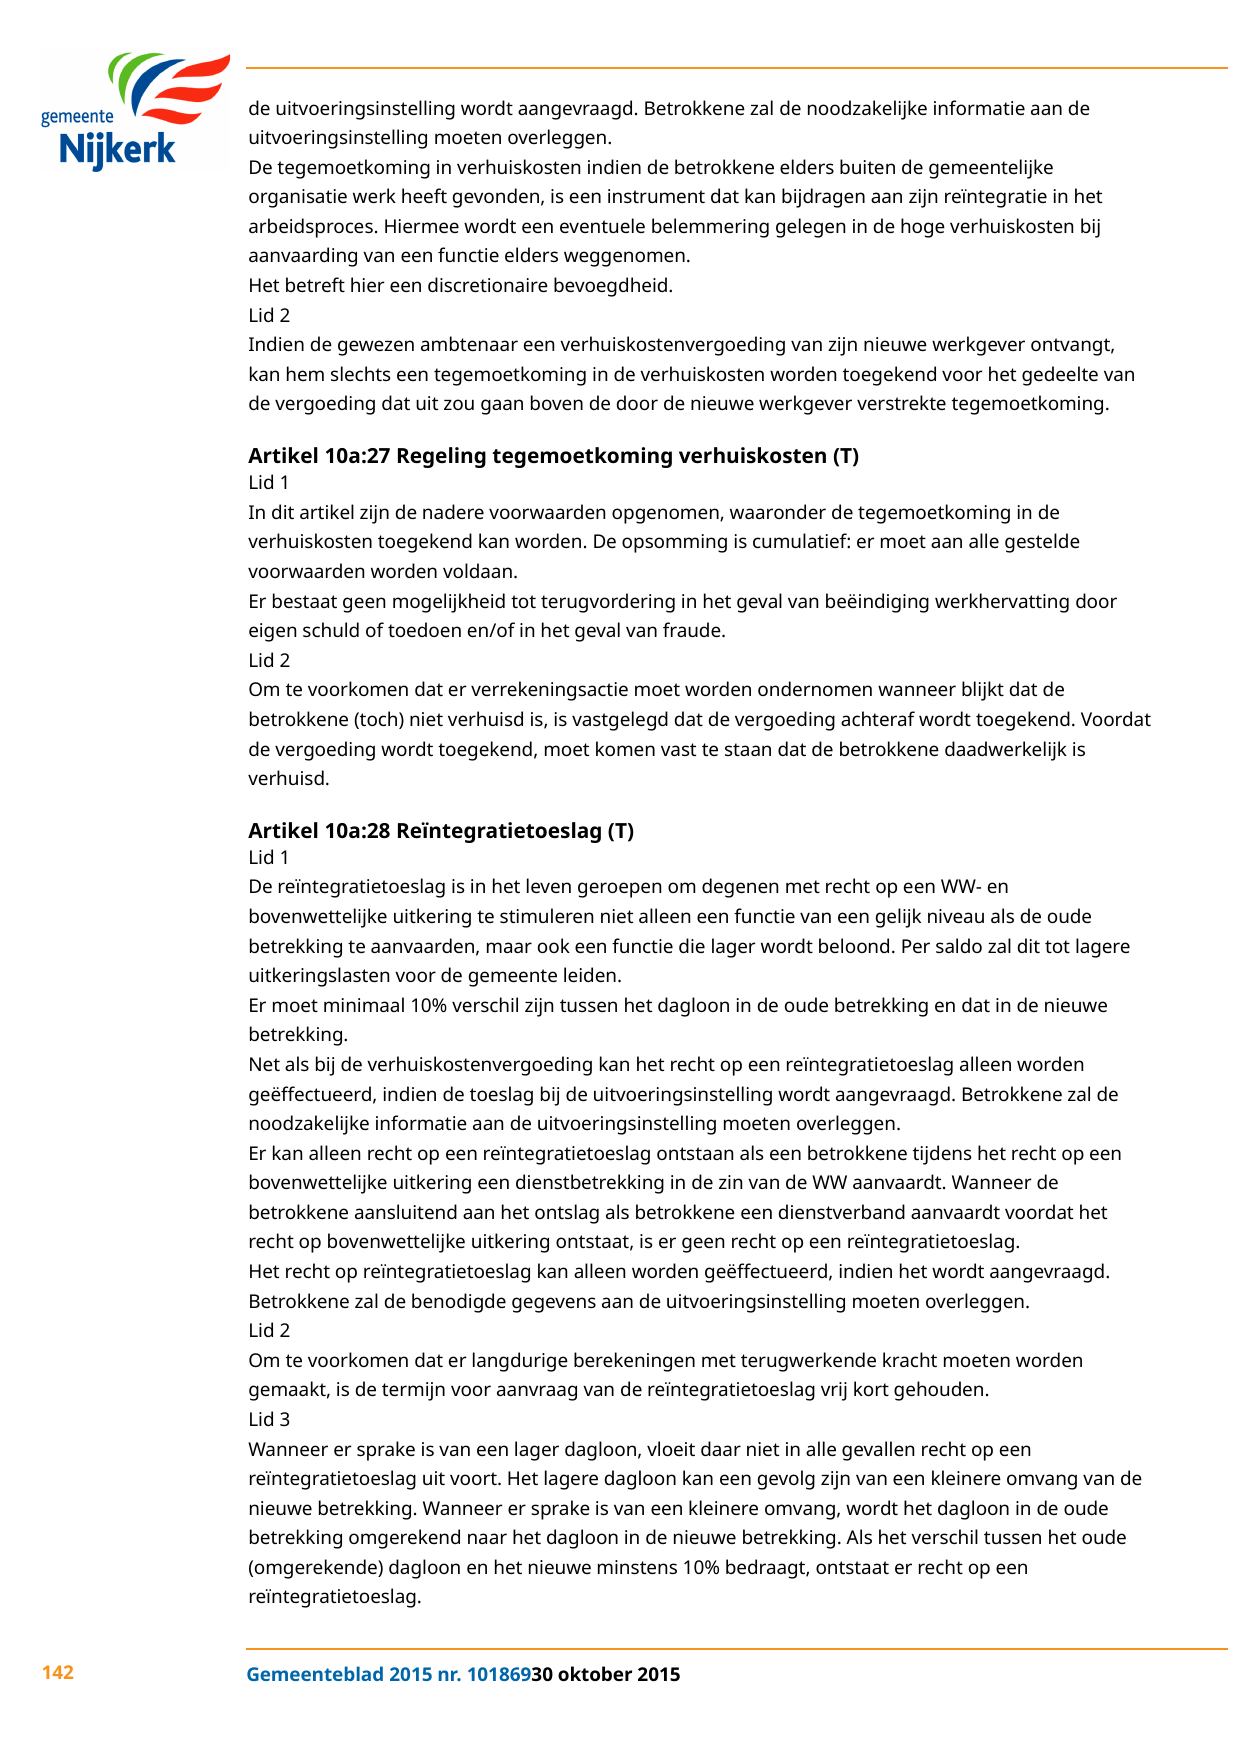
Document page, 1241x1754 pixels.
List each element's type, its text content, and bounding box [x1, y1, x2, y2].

text Er bestaat geen mogelijkheid tot terugvordering in het geval van beëindiging werkhervatting door eigen schuld of toedoen en/of in het geval van fraude. [248, 588, 1152, 643]
text Lid 1 [248, 844, 1152, 870]
text Het betreft hier een discretionaire bevoegdheid. [248, 272, 1152, 298]
text Het recht op reïntegratietoeslag kan alleen worden geëffectueerd, indien het wordt aangevraagd. Betrokkene zal de benodigde gegevens aan de uitvoeringsinstelling moeten overleggen. [248, 1258, 1152, 1314]
text De reïntegratietoeslag is in het leven geroepen om degenen met recht op een WW- en bovenwettelijke uitkering te stimuleren niet alleen een functie van een gelijk niveau als de oude betrekking te aanvaarden, maar ook een functie die lager wordt beloond. Per saldo zal dit tot lagere uitkeringslasten voor de gemeente leiden. [248, 874, 1152, 988]
picture [41, 47, 231, 172]
text Wanneer er sprake is van een lager dagloon, vloeit daar niet in alle gevallen recht op een reïntegratietoeslag uit voort. Het lagere dagloon kan een gevolg zijn van een kleinere omvang van de nieuwe betrekking. Wanneer er sprake is van een kleinere omvang, wordt het dagloon in de oude betrekking omgerekend naar het dagloon in de nieuwe betrekking. Als het verschil tussen het oude (omgerekende) dagloon en het nieuwe minstens 10% bedraagt, ontstaat er recht op een reïntegratietoeslag. [248, 1436, 1152, 1609]
text Er kan alleen recht op een reïntegratietoeslag ontstaan als een betrokkene tijdens het recht op een bovenwettelijke uitkering een dienstbetrekking in de zin van de WW aanvaardt. Wanneer de betrokkene aansluitend aan het ontslag als betrokkene een dienstverband aanvaardt voordat het recht op bovenwettelijke uitkering ontstaat, is er geen recht op een reïntegratietoeslag. [248, 1140, 1152, 1254]
text Om te voorkomen dat er verrekeningsactie moet worden ondernomen wanneer blijkt dat de betrokkene (toch) niet verhuisd is, is vastgelegd dat de vergoeding achteraf wordt toegekend. Voordat de vergoeding wordt toegekend, moet komen vast te staan dat de betrokkene daadwerkelijk is verhuisd. [248, 677, 1152, 791]
text Lid 2 [248, 302, 1152, 328]
text In dit artikel zijn de nadere voorwaarden opgenomen, waaronder de tegemoetkoming in de verhuiskosten toegekend kan worden. De opsomming is cumulatief: er moet aan alle gestelde voorwaarden worden voldaan. [248, 499, 1152, 584]
text Lid 1 [248, 469, 1152, 495]
text Om te voorkomen dat er langdurige berekeningen met terugwerkende kracht moeten worden gemaakt, is de termijn voor aanvraag van de reïntegratietoeslag vrij kort gehouden. [248, 1347, 1152, 1402]
text Lid 2 [248, 647, 1152, 673]
text Lid 3 [248, 1406, 1152, 1432]
text Lid 2 [248, 1317, 1152, 1343]
text Artikel 10a:28 Reïntegratietoeslag (T) [248, 816, 1152, 844]
text Artikel 10a:27 Regeling tegemoetkoming verhuiskosten (T) [248, 441, 1152, 469]
text Er moet minimaal 10% verschil zijn tussen het dagloon in de oude betrekking en dat in de nieuwe betrekking. [248, 992, 1152, 1047]
text de uitvoeringsinstelling wordt aangevraagd. Betrokkene zal de noodzakelijke informatie aan de uitvoeringsinstelling moeten overleggen. [248, 95, 1152, 150]
text Net als bij de verhuiskostenvergoeding kan het recht op een reïntegratietoeslag alleen worden geëffectueerd, indien de toeslag bij de uitvoeringsinstelling wordt aangevraagd. Betrokkene zal de noodzakelijke informatie aan de uitvoeringsinstelling moeten overleggen. [248, 1051, 1152, 1136]
text Indien de gewezen ambtenaar een verhuiskostenvergoeding van zijn nieuwe werkgever ontvangt, kan hem slechts een tegemoetkoming in de verhuiskosten worden toegekend voor het gedeelte van de vergoeding dat uit zou gaan boven de door de nieuwe werkgever verstrekte tegemoetkoming. [248, 331, 1152, 416]
text De tegemoetkoming in verhuiskosten indien de betrokkene elders buiten de gemeentelijke organisatie werk heeft gevonden, is een instrument dat kan bijdragen aan zijn reïntegratie in het arbeidsproces. Hiermee wordt een eventuele belemmering gelegen in de hoge verhuiskosten bij aanvaarding van een functie elders weggenomen. [248, 154, 1152, 268]
